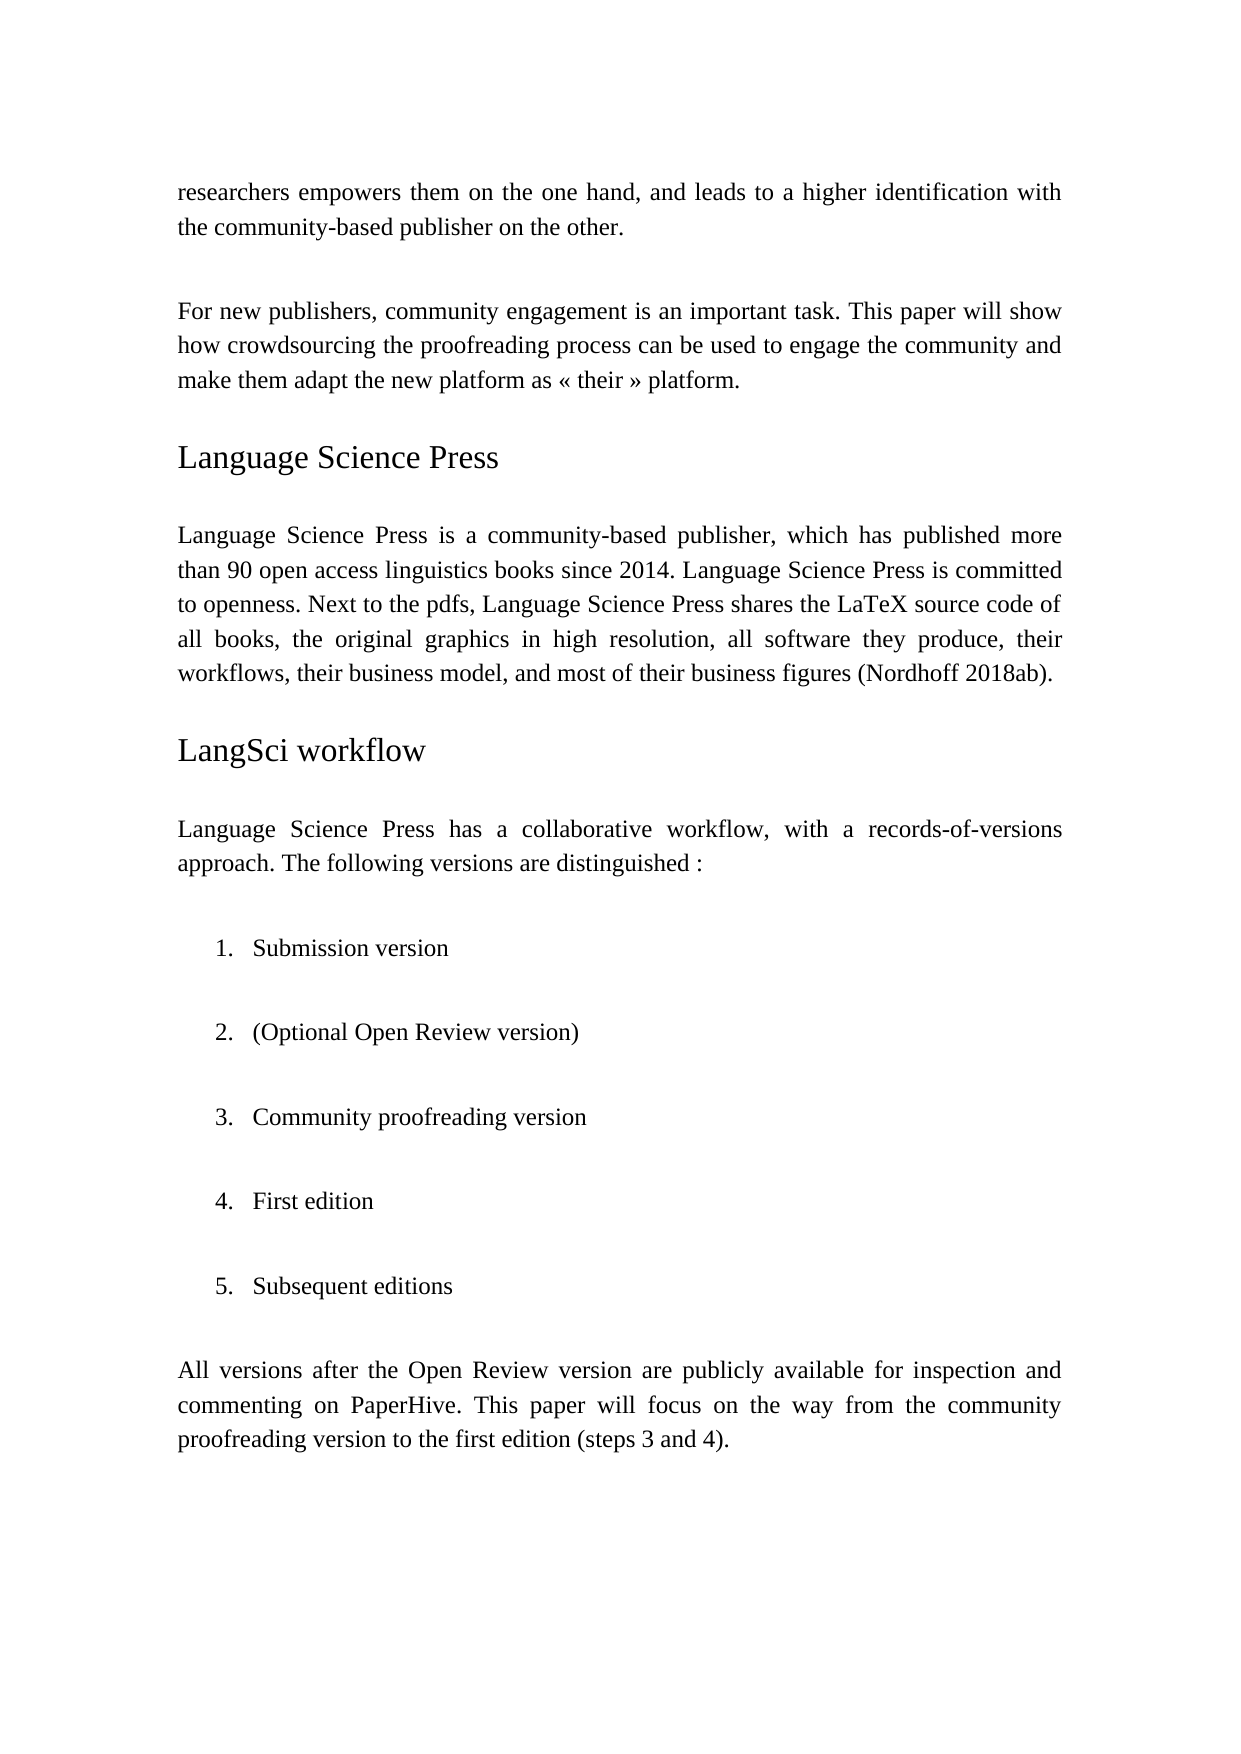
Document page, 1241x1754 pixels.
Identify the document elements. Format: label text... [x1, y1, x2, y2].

list (Optional Open Review version) [215, 1017, 1063, 1046]
text For new publishers, community engagement is an important task. This paper will show how crowdsourcing the proofreading process can be used to engage the community and make them adapt the new platform as « their » platform. [177, 296, 1063, 394]
subtitle Language Science Press [177, 437, 1028, 475]
text researchers empowers them on the one hand, and leads to a higher identification with the community-based publisher on the other. [177, 177, 1063, 240]
subtitle LangSci workflow [177, 730, 1028, 769]
list Community proofreading version [215, 1102, 1063, 1131]
list Subsequent editions [215, 1271, 1063, 1299]
list Submission version [215, 933, 1063, 962]
list First edition [215, 1186, 1063, 1215]
text Language Science Press has a collaborative workflow, with a records-of-versions approach. The following versions are distinguished : [177, 814, 1063, 877]
text All versions after the Open Review version are publicly available for inspection and commenting on PaperHive. This paper will focus on the way from the community proofreading version to the first edition (steps 3 and 4). [177, 1355, 1063, 1453]
text Language Science Press is a community-based publisher, which has published more than 90 open access linguistics books since 2014. Language Science Press is committed to openness. Next to the pdfs, Language Science Press shares the LaTeX source code of all books, the original graphics in high resolution, all software they produce, their workflows, their business model, and most of their business figures (Nordhoff 2018ab). [177, 521, 1063, 687]
